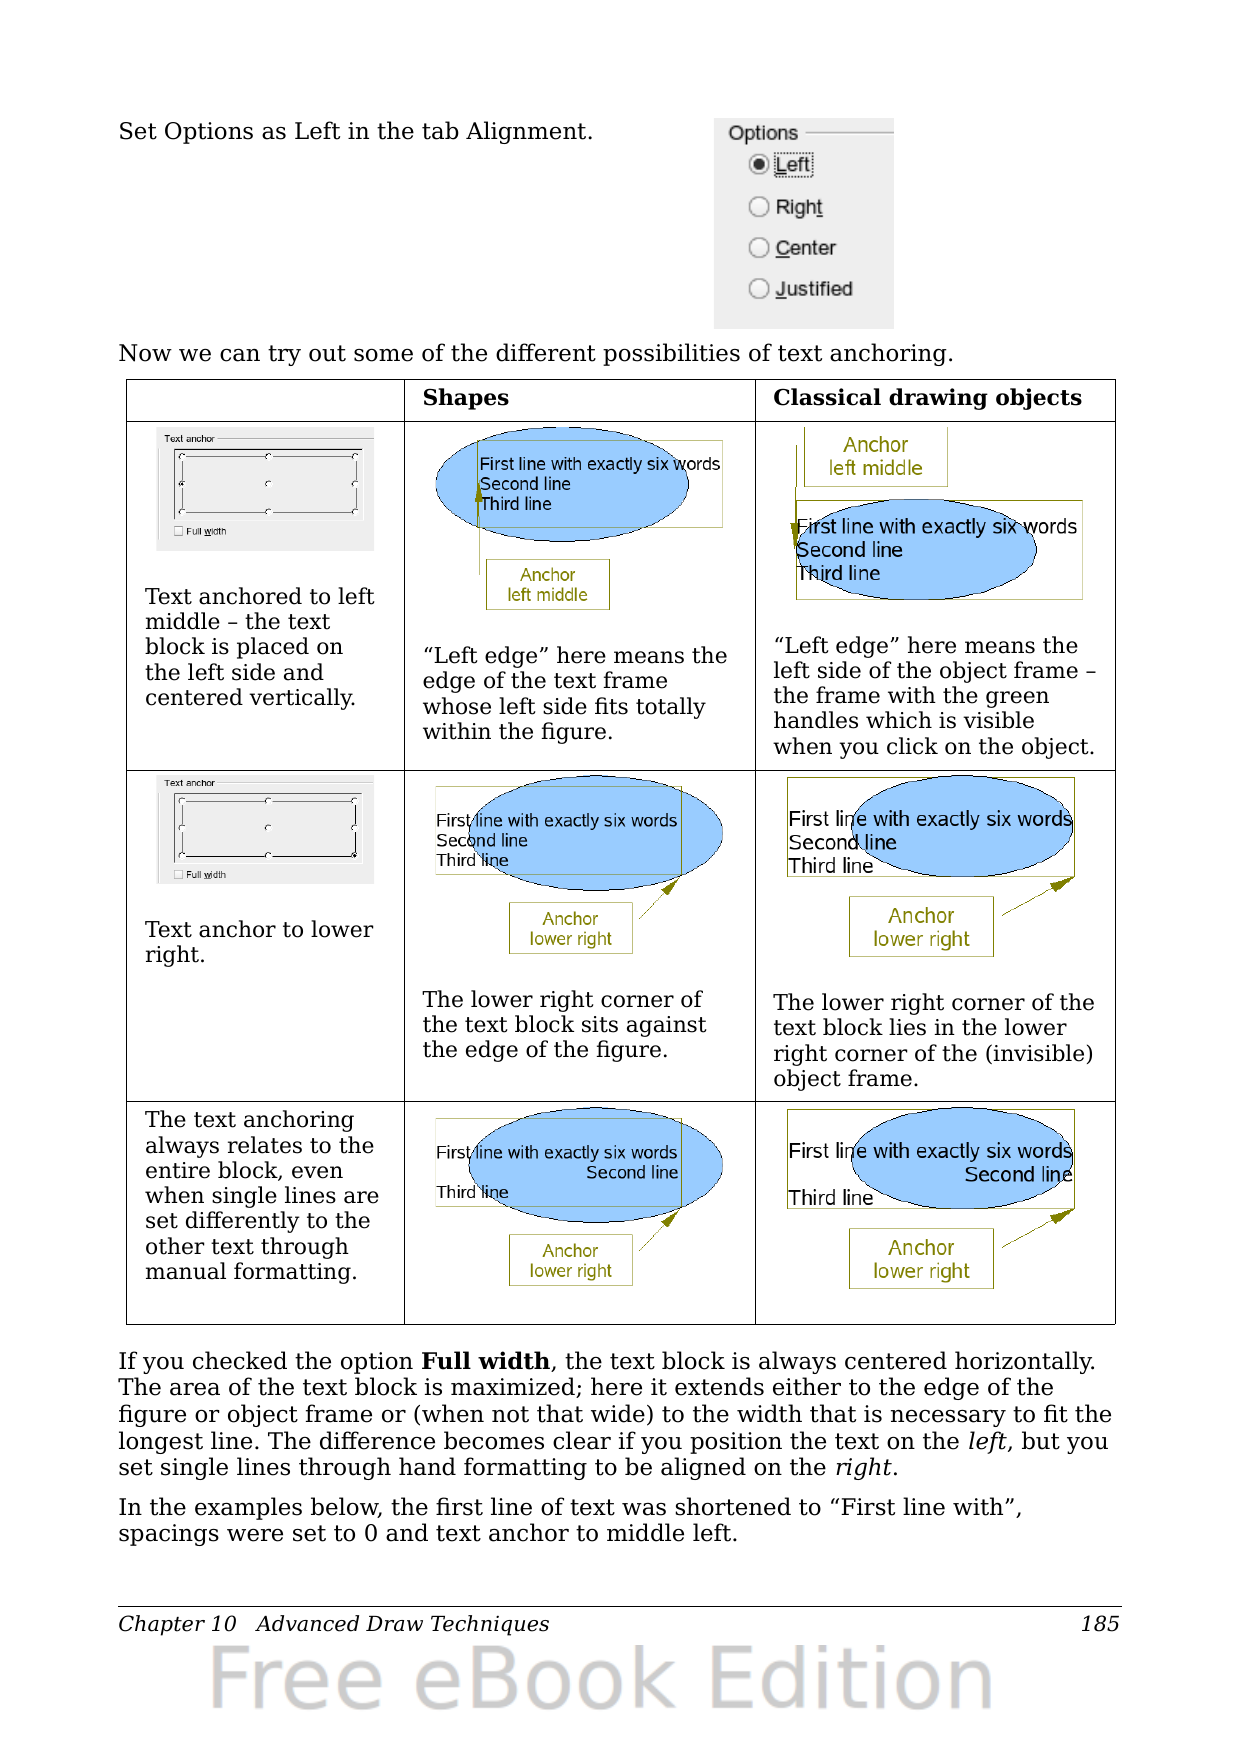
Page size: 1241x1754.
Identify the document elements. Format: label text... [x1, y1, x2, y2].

picture [435, 775, 723, 954]
table_cell Set Options as Left in the tab Alignment. [118, 118, 713, 328]
picture [713, 118, 894, 329]
table_cell [405, 771, 755, 953]
table_cell “Left edge” here means the left side of the object frame – the frame with the green handles which is visible when you click on the object. [756, 422, 1115, 769]
table_cell Text anchor to lower right. [127, 771, 404, 1101]
table_cell [756, 1289, 1115, 1324]
picture [156, 775, 375, 884]
table_cell [756, 1102, 1115, 1107]
table_cell The lower right corner of the text block lies in the lower right corner of the (invisible) object frame. [756, 771, 1115, 1101]
picture [787, 427, 1083, 600]
picture [435, 427, 723, 610]
table_cell “Left edge” here means the edge of the text frame whose left side fits totally within the figure. [405, 610, 755, 769]
table_header Shapes [405, 380, 755, 421]
picture [787, 1107, 1083, 1289]
text If you checked the option Full width, the text block is always centered horizontally. The area of the text block is maximized; here it extends either to the edge of the figure or object frame or (when not that wide) to the width that is necessary to fit the longest line. The difference becomes clear if you position the text on the left, but you set single lines through hand formatting to be aligned on the right. [118, 1348, 1122, 1481]
table_cell [1083, 1108, 1115, 1288]
picture [787, 775, 1083, 957]
table_cell [405, 1102, 755, 1107]
picture [156, 427, 375, 551]
table_cell [405, 422, 755, 609]
text In the examples below, the first line of text was shortened to “First line with”, spacings were set to 0 and text anchor to middle left. [118, 1494, 1122, 1547]
text Now we can try out some of the different possibilities of text anchoring. [118, 340, 1122, 367]
picture [435, 1107, 723, 1286]
table_header [127, 380, 404, 421]
table_cell The text anchoring always relates to the entire block, even when single lines are set differently to the other text through manual formatting. [127, 1102, 404, 1324]
picture [207, 1645, 994, 1713]
table_cell [756, 1108, 787, 1288]
table_cell [894, 118, 1122, 328]
table_header Classical drawing objects [756, 380, 1115, 421]
table_cell The lower right corner of the text block sits against the edge of the figure. [405, 954, 755, 1101]
table_cell [405, 1108, 755, 1324]
table_cell Text anchored to left middle – the text block is placed on the left side and centered vertically. [127, 422, 404, 769]
